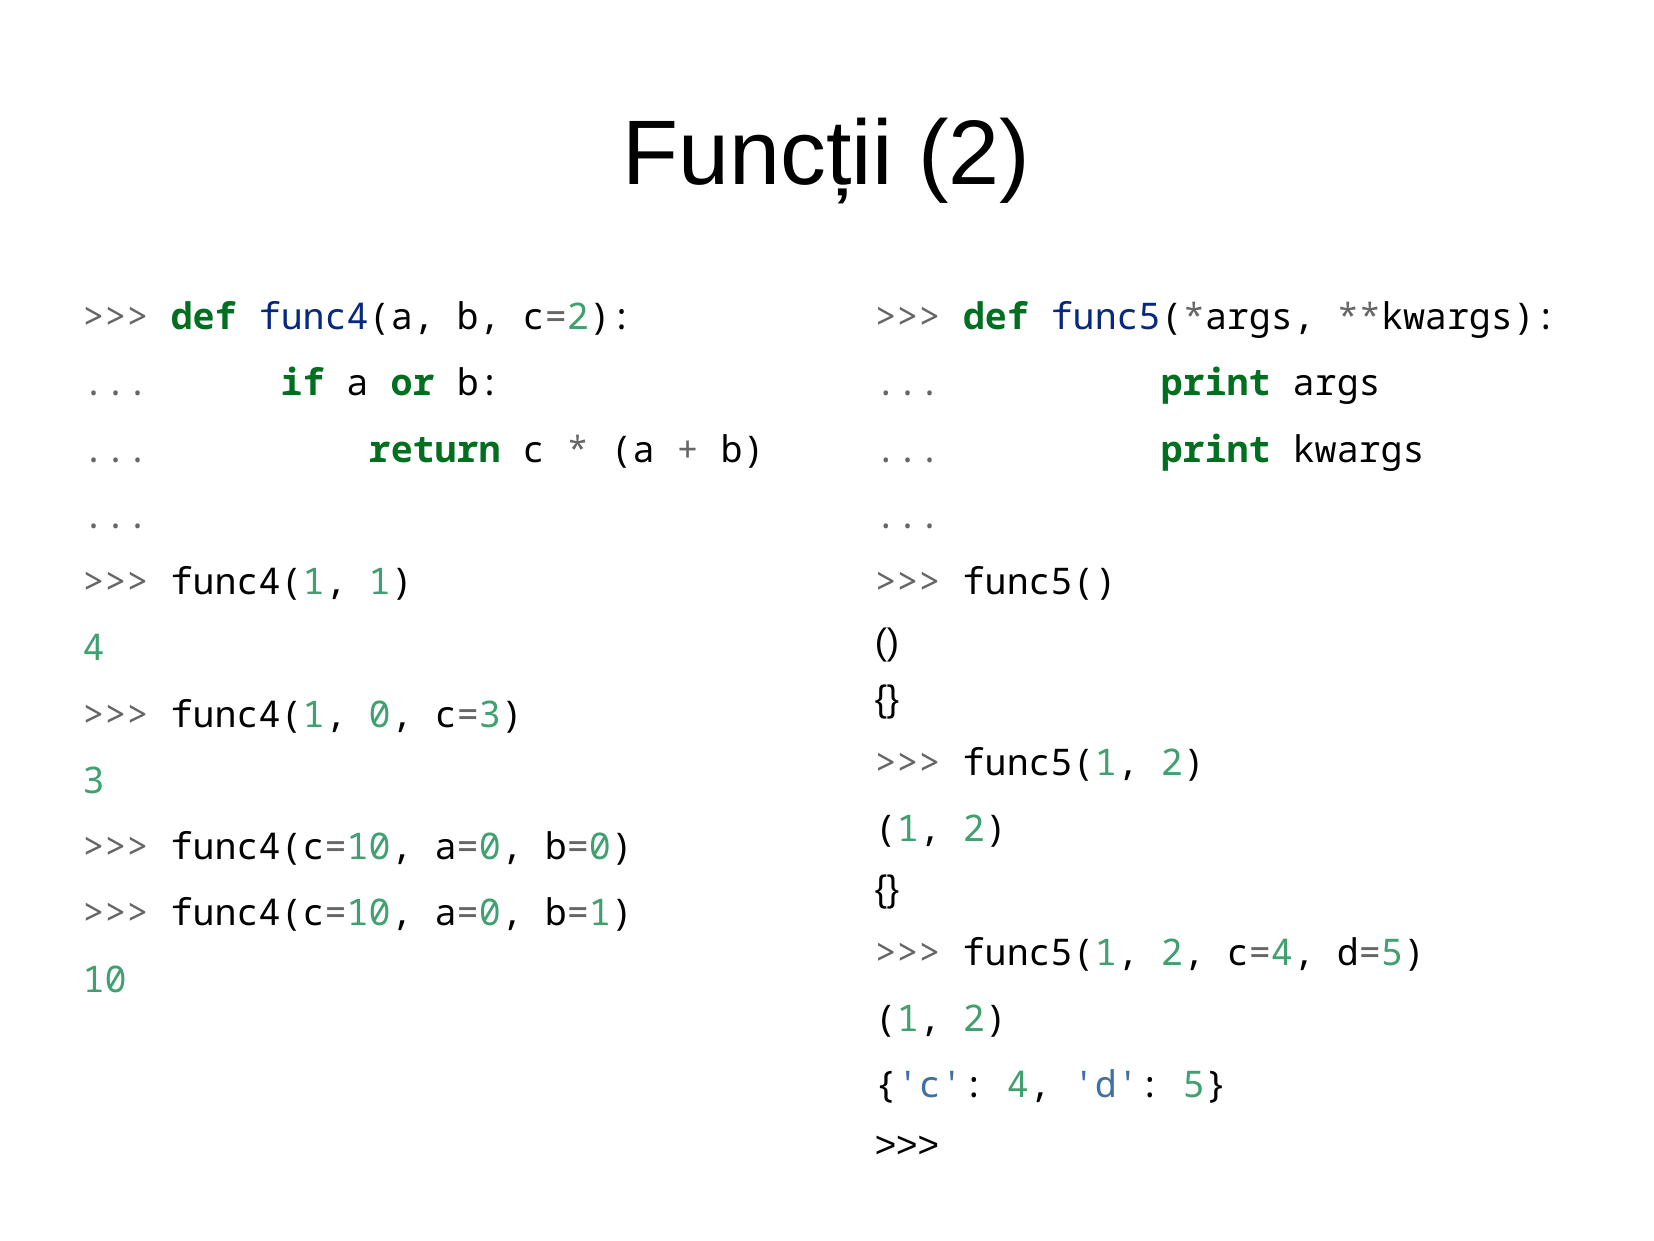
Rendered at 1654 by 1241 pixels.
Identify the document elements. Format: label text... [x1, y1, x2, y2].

title Funcții (2) [82, 49, 1571, 257]
list >>> def func5(*args, **kwargs): ... print args ... print kwargs ... >>> func5() () {} >>> func5(1, 2) (1, 2) {} >>> func5(1, 2, c=4, d=5) (1, 2) {'c': 4, 'd': 5} >>> [874, 290, 1601, 1171]
list >>> def func4(a, b, c=2): ... if a or b: ... return c * (a + b) ... >>> func4(1, 1) 4 >>> func4(1, 0, c=3) 3 >>> func4(c=10, a=0, b=0) >>> func4(c=10, a=0, b=1) 10 [82, 290, 809, 1010]
